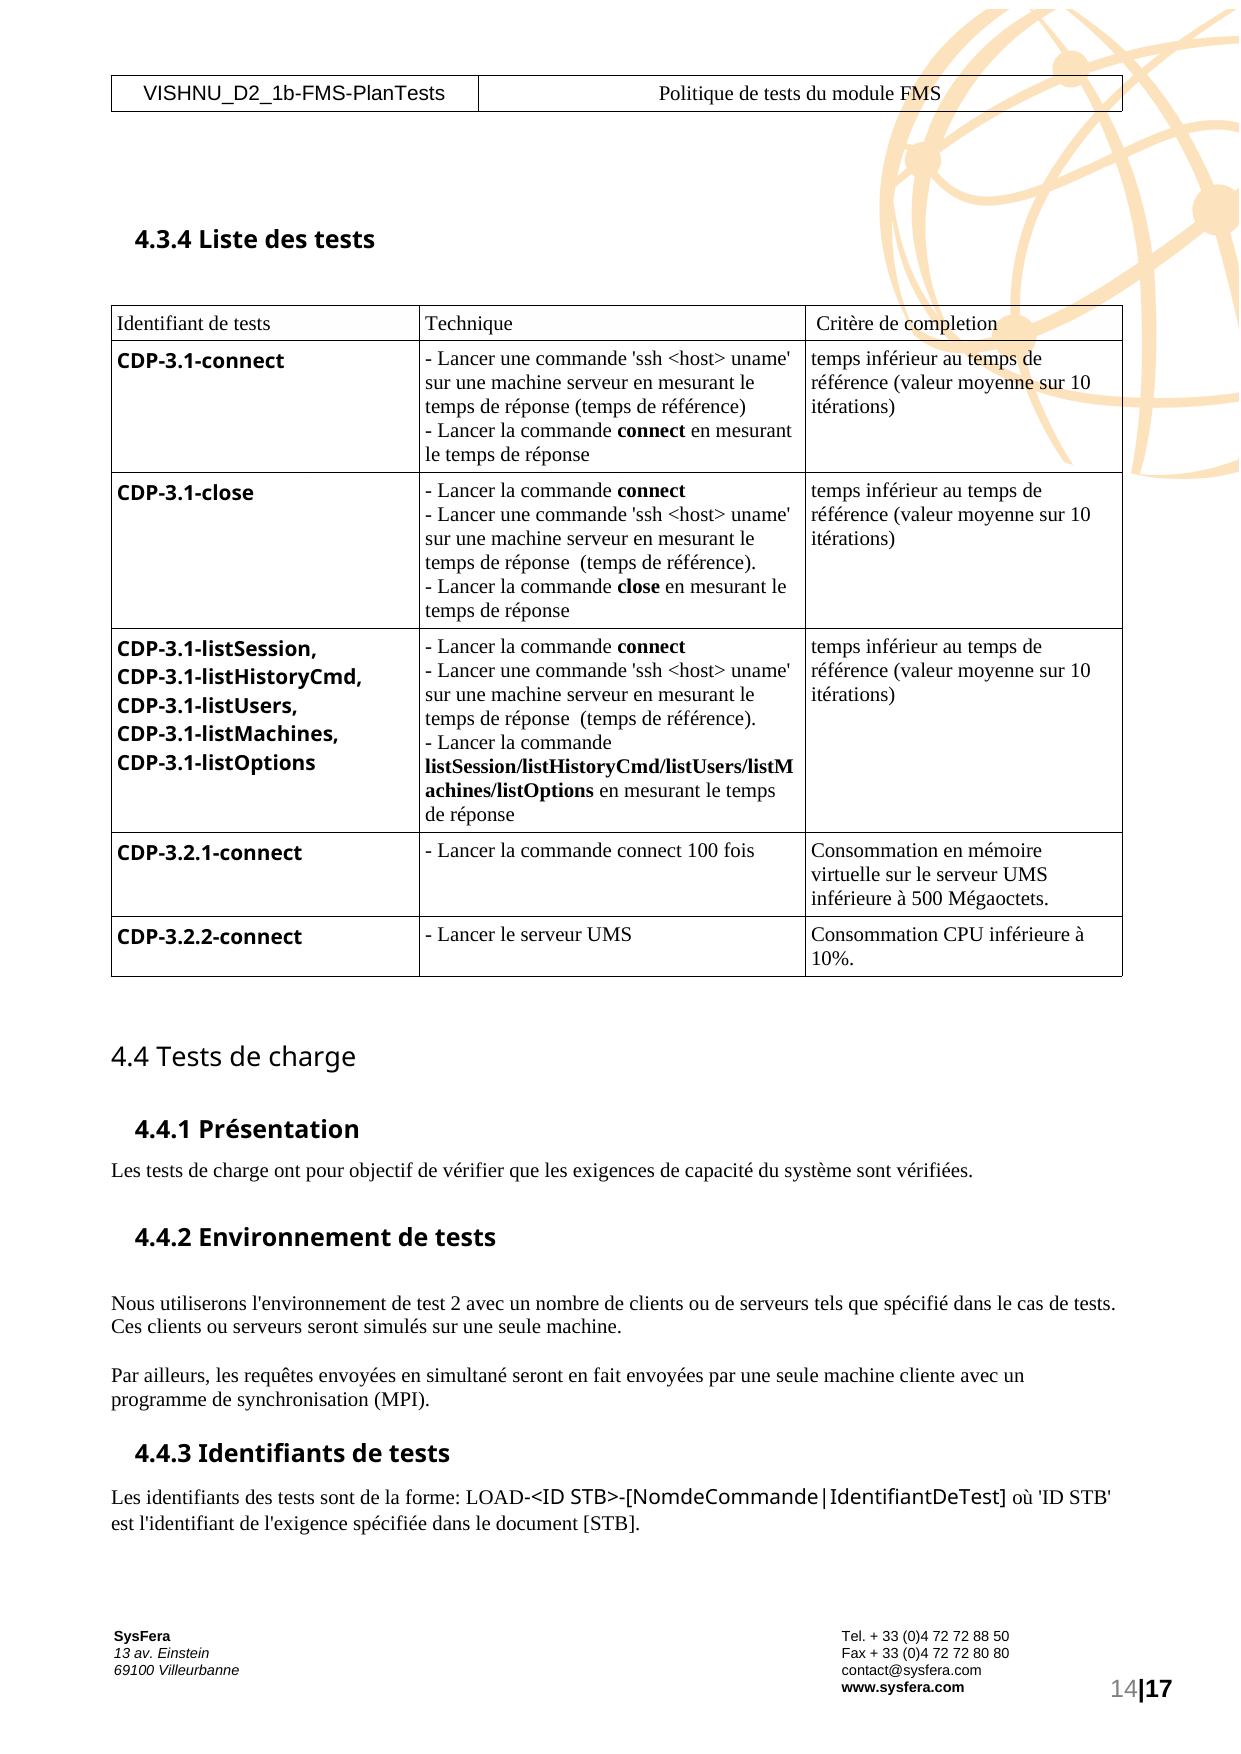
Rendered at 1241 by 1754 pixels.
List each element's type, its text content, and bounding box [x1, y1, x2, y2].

picture [1, 9, 1239, 479]
picture [420, 473, 805, 479]
table_cell temps inférieur au temps de référence (valeur moyenne sur 10 itérations) [806, 481, 1122, 628]
text Nous utiliserons l'environnement de test 2 avec un nombre de clients ou de serveurs tels que spécifié dans le cas de tests. Ces clients ou serveurs seront simulés sur une seule machine. [111, 1290, 1122, 1338]
text Les identifiants des tests sont de la forme: LOAD-<ID STB>-[NomdeCommande|IdentifiantDeTest] où 'ID STB' est l'identifiant de l'exigence spécifiée dans le document [STB]. [111, 1482, 1122, 1535]
picture [806, 306, 1122, 340]
table_cell Consommation en mémoire virtuelle sur le serveur UMS inférieure à 500 Mégaoctets. [806, 833, 1122, 916]
table_cell - Lancer la commande connect - Lancer une commande 'ssh <host> uname' sur une machine serveur en mesurant le temps de réponse (temps de référence). - Lancer la commande listSession/listHistoryCmd/listUsers/listMachines/listOptions en mesurant le temps de réponse [420, 629, 805, 832]
table_cell Consommation CPU inférieure à 10%. [806, 917, 1122, 976]
picture [112, 306, 419, 340]
picture [806, 341, 1122, 472]
picture [112, 341, 419, 472]
table_cell - Lancer la commande connect - Lancer une commande 'ssh <host> uname' sur une machine serveur en mesurant le temps de réponse (temps de référence). - Lancer la commande close en mesurant le temps de réponse [420, 481, 805, 628]
text Les tests de charge ont pour objectif de vérifier que les exigences de capacité du système sont vérifiées. [111, 1158, 1122, 1182]
table_cell CDP-3.2.1-connect [112, 833, 419, 916]
table_cell - Lancer le serveur UMS [420, 917, 805, 976]
table_cell - Lancer la commande connect 100 fois [420, 833, 805, 916]
table_cell CDP-3.1-listSession, CDP-3.1-listHistoryCmd, CDP-3.1-listUsers, CDP-3.1-listMachines, CDP-3.1-listOptions [112, 629, 419, 832]
table_cell CDP-3.2.2-connect [112, 917, 419, 976]
picture [112, 473, 419, 479]
text Par ailleurs, les requêtes envoyées en simultané seront en fait envoyées par une seule machine cliente avec un programme de synchronisation (MPI). [111, 1363, 1122, 1411]
subtitle Présentation [134, 1112, 1122, 1146]
picture [420, 341, 805, 472]
picture [420, 306, 805, 340]
picture [806, 473, 1122, 479]
subtitle Identifiants de tests [134, 1436, 1122, 1470]
subtitle Environnement de tests [134, 1220, 1122, 1254]
table_cell temps inférieur au temps de référence (valeur moyenne sur 10 itérations) [806, 629, 1122, 832]
subtitle Tests de charge [111, 1037, 1122, 1074]
table_cell CDP-3.1-close [112, 481, 419, 628]
